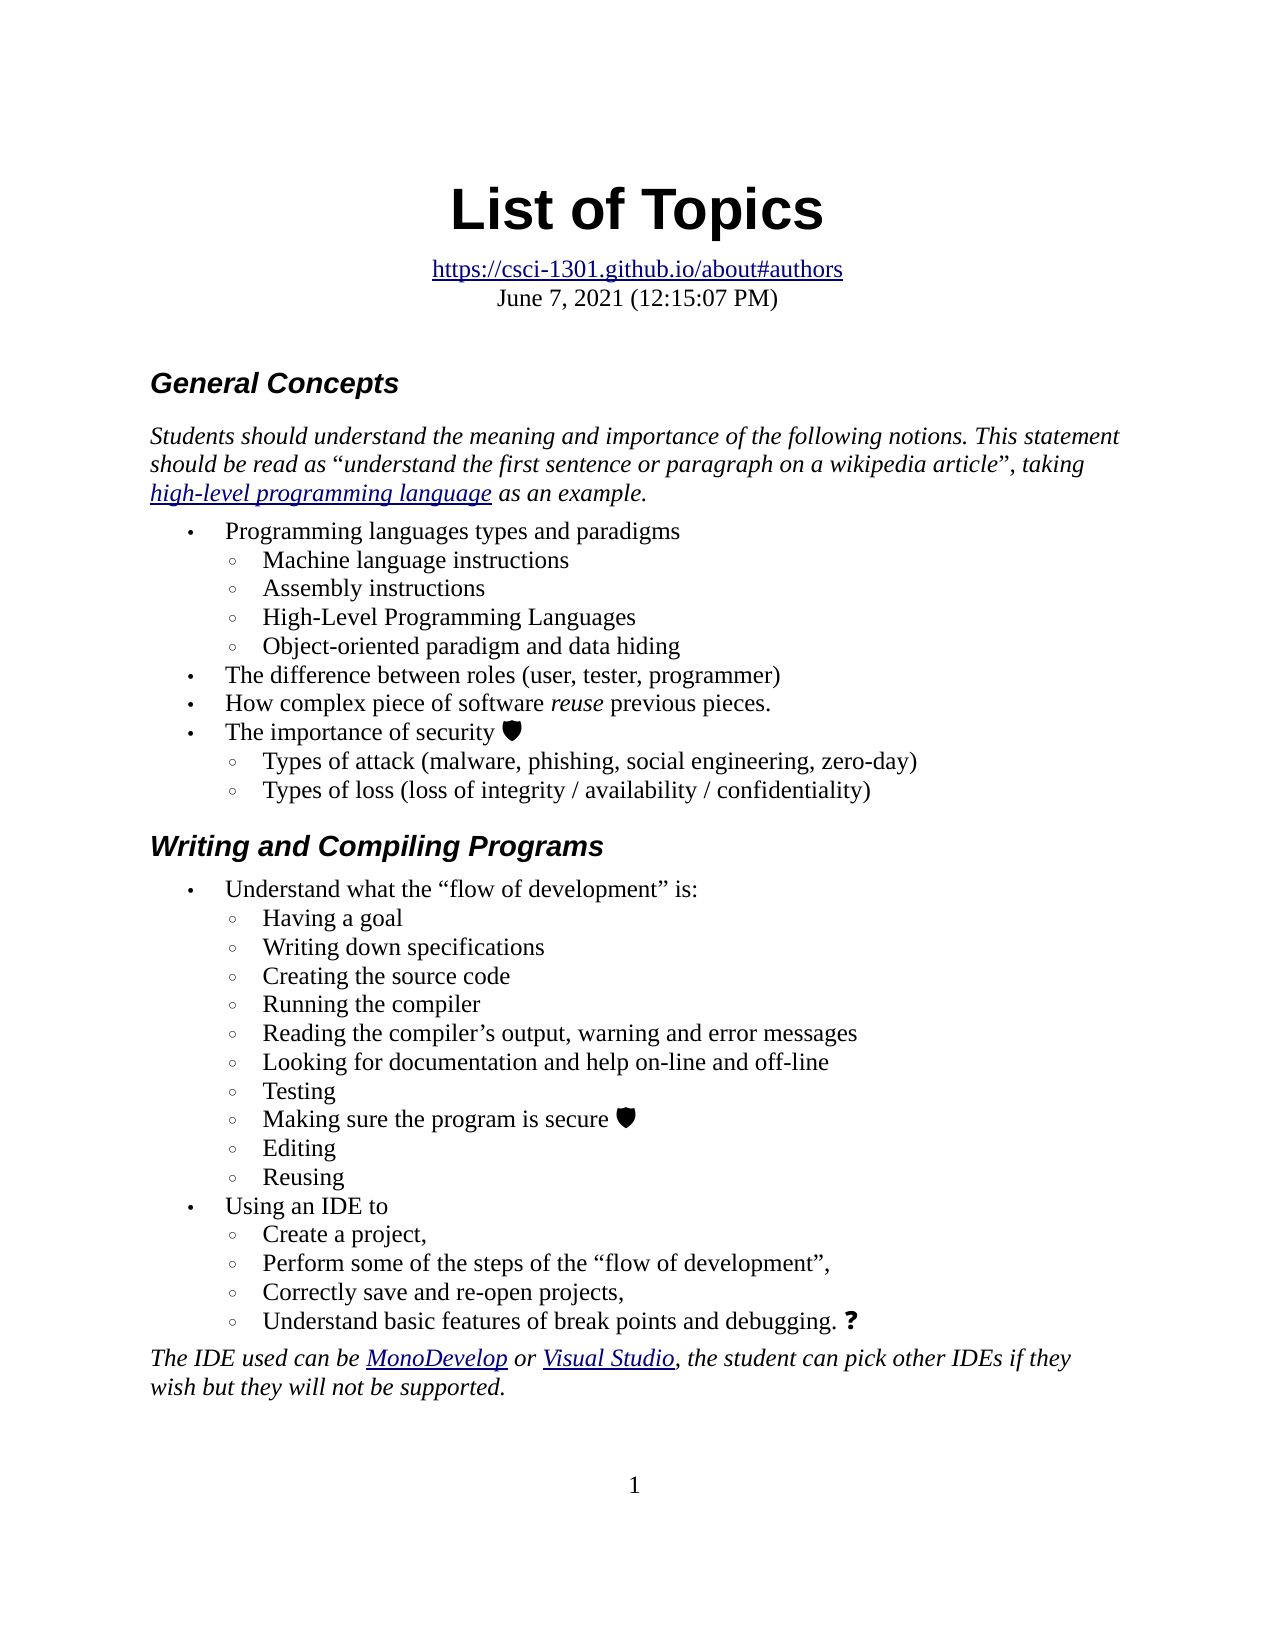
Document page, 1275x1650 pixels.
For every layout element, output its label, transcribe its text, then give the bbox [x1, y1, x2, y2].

list Editing [225, 1133, 1125, 1162]
list Using an IDE to [187, 1191, 1125, 1219]
list Types of attack (malware, phishing, social engineering, zero-day) [225, 746, 1125, 775]
list Assembly instructions [225, 573, 1125, 602]
subtitle General Concepts [150, 366, 1125, 399]
list High-Level Programming Languages [225, 602, 1125, 631]
list The difference between roles (user, tester, programmer) [187, 660, 1125, 688]
text Students should understand the meaning and importance of the following notions. This statement should be read as “understand the first sentence or paragraph on a wikipedia article”, taking high-level programming language as an example. [150, 421, 1125, 507]
list Types of loss (loss of integrity / availability / confidentiality) [225, 775, 1125, 803]
list Creating the source code [225, 961, 1125, 989]
text The IDE used can be MonoDevelop or Visual Studio, the student can pick other IDEs if they wish but they will not be supported. [150, 1343, 1125, 1401]
list Making sure the program is secure 🛡️ [225, 1104, 1125, 1133]
list Testing [225, 1076, 1125, 1104]
subtitle Writing and Compiling Programs [150, 828, 1125, 862]
list How complex piece of software reuse previous pieces. [187, 688, 1125, 717]
text https://csci-1301.github.io/about#authors [150, 254, 1125, 283]
list Object-oriented paradigm and data hiding [225, 631, 1125, 660]
title List of Topics [150, 175, 1125, 242]
list Understand basic features of break points and debugging. ❓ [225, 1306, 1125, 1334]
list Reading the compiler’s output, warning and error messages [225, 1018, 1125, 1047]
list Perform some of the steps of the “flow of development”, [225, 1248, 1125, 1277]
text June 7, 2021 (12:15:07 PM) [150, 283, 1125, 312]
list Programming languages types and paradigms [187, 516, 1125, 545]
list Looking for documentation and help on-line and off-line [225, 1047, 1125, 1076]
list Running the compiler [225, 989, 1125, 1018]
list Having a goal [225, 903, 1125, 932]
list Reusing [225, 1162, 1125, 1191]
list Create a project, [225, 1219, 1125, 1248]
list Understand what the “flow of development” is: [187, 874, 1125, 903]
list Machine language instructions [225, 545, 1125, 573]
list The importance of security 🛡️ [187, 717, 1125, 746]
list Writing down specifications [225, 932, 1125, 961]
list Correctly save and re-open projects, [225, 1277, 1125, 1306]
